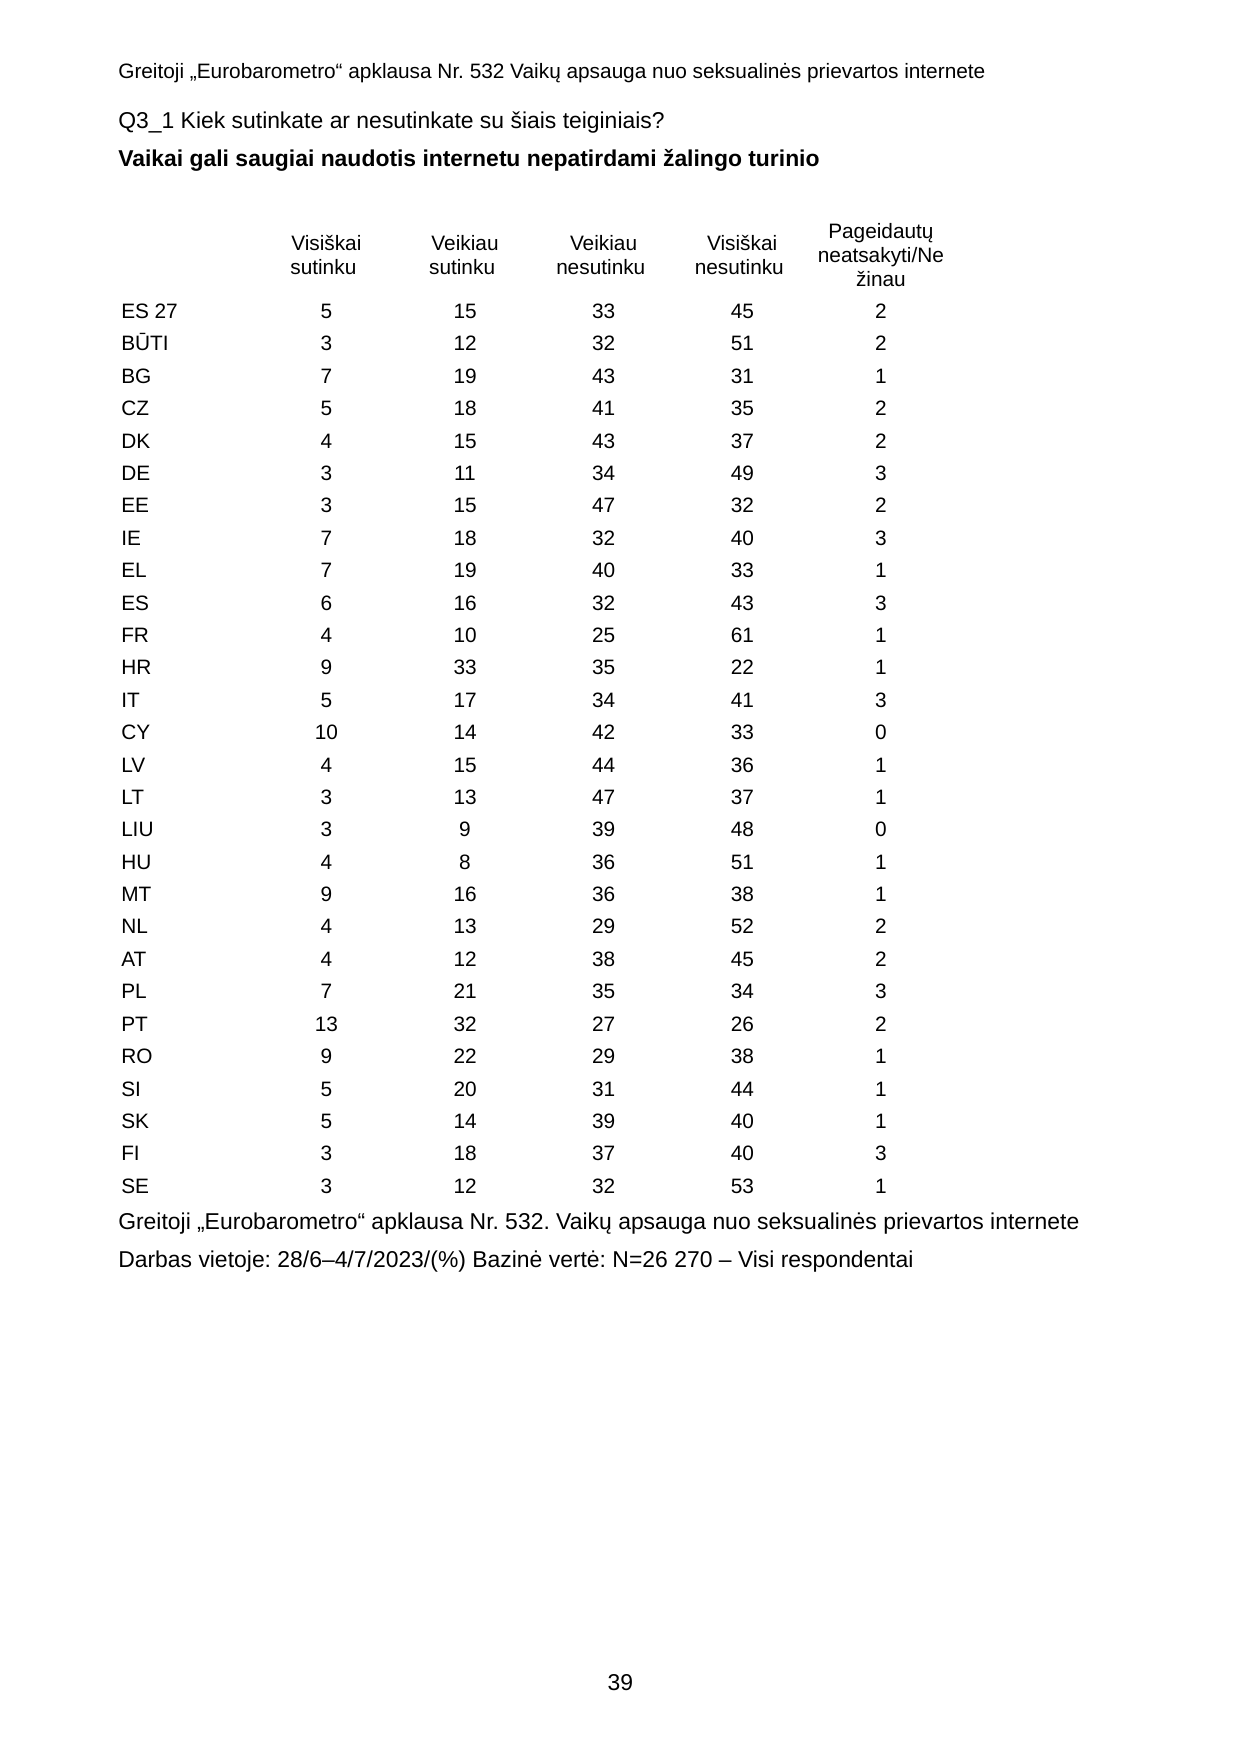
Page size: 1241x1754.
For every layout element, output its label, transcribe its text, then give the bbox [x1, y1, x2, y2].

table_cell 31 [673, 360, 811, 392]
table_cell 9 [257, 651, 395, 683]
table_cell SE [118, 1169, 257, 1202]
table_cell 3 [257, 781, 395, 813]
table_cell 39 [534, 813, 673, 845]
table_cell 44 [673, 1072, 811, 1104]
table_header Veikiau sutinku [395, 215, 534, 295]
table_cell DE [118, 457, 257, 489]
table_cell LT [118, 781, 257, 813]
table_cell 36 [534, 878, 673, 910]
table_cell RO [118, 1040, 257, 1072]
text Darbas vietoje: 28/6–4/7/2023/(%) Bazinė vertė: N=26 270 – Visi respondentai [118, 1246, 1122, 1272]
table_cell 7 [257, 521, 395, 554]
text Q3_1 Kiek sutinkate ar nesutinkate su šiais teiginiais? [118, 107, 1122, 133]
table_cell 0 [811, 716, 950, 748]
table_cell EL [118, 554, 257, 586]
table_cell 9 [395, 813, 534, 845]
table_cell PL [118, 975, 257, 1007]
table_cell 43 [534, 360, 673, 392]
table_cell EE [118, 489, 257, 521]
table_header Pageidautų neatsakyti/Nežinau [811, 215, 950, 295]
table_cell 10 [395, 619, 534, 651]
table_cell 6 [257, 586, 395, 619]
table_cell 43 [673, 586, 811, 619]
table_cell 40 [673, 521, 811, 554]
table_cell 33 [673, 554, 811, 586]
table_cell 51 [673, 327, 811, 359]
table_cell 15 [395, 424, 534, 457]
table_cell 47 [534, 489, 673, 521]
table_cell 42 [534, 716, 673, 748]
table_cell 3 [257, 457, 395, 489]
table_cell 2 [811, 424, 950, 457]
text Vaikai gali saugiai naudotis internetu nepatirdami žalingo turinio [118, 145, 1122, 171]
table_cell 4 [257, 943, 395, 975]
table_cell 2 [811, 489, 950, 521]
table_cell 2 [811, 1008, 950, 1040]
table_cell 3 [257, 327, 395, 359]
table_cell BG [118, 360, 257, 392]
table_cell 31 [534, 1072, 673, 1104]
table_cell 17 [395, 684, 534, 716]
table_cell CY [118, 716, 257, 748]
table_cell 36 [673, 748, 811, 781]
table_cell 8 [395, 845, 534, 878]
table_cell 14 [395, 716, 534, 748]
table_cell 45 [673, 943, 811, 975]
table_cell 49 [673, 457, 811, 489]
table_cell 10 [257, 716, 395, 748]
table_cell 13 [395, 781, 534, 813]
table_cell 47 [534, 781, 673, 813]
table_cell 1 [811, 878, 950, 910]
table_cell DK [118, 424, 257, 457]
table_cell 15 [395, 295, 534, 327]
table_cell 29 [534, 910, 673, 943]
table_cell 2 [811, 392, 950, 424]
table_cell 32 [534, 327, 673, 359]
table_cell 25 [534, 619, 673, 651]
table_cell 52 [673, 910, 811, 943]
table_cell 1 [811, 748, 950, 781]
table_cell 40 [673, 1137, 811, 1169]
table_cell 35 [534, 975, 673, 1007]
table_cell 32 [534, 521, 673, 554]
table_cell 27 [534, 1008, 673, 1040]
table_cell 20 [395, 1072, 534, 1104]
table_cell 29 [534, 1040, 673, 1072]
table_cell 32 [395, 1008, 534, 1040]
table_cell 7 [257, 975, 395, 1007]
table_cell 9 [257, 1040, 395, 1072]
table_cell NL [118, 910, 257, 943]
table_cell 38 [534, 943, 673, 975]
table_cell 14 [395, 1105, 534, 1137]
table_cell 33 [395, 651, 534, 683]
table_cell 1 [811, 781, 950, 813]
table_cell 5 [257, 1072, 395, 1104]
table_cell 32 [534, 586, 673, 619]
table_cell 16 [395, 586, 534, 619]
table_cell IE [118, 521, 257, 554]
table_cell 4 [257, 845, 395, 878]
table_cell 16 [395, 878, 534, 910]
table_cell 3 [811, 684, 950, 716]
table_cell 4 [257, 748, 395, 781]
table_cell 22 [673, 651, 811, 683]
table_cell 4 [257, 910, 395, 943]
table_cell 33 [673, 716, 811, 748]
table_cell 1 [811, 619, 950, 651]
table_cell 34 [534, 457, 673, 489]
table_cell 18 [395, 392, 534, 424]
table_cell 5 [257, 295, 395, 327]
text Greitoji „Eurobarometro“ apklausa Nr. 532. Vaikų apsauga nuo seksualinės prievartos internete [118, 1208, 1122, 1234]
table_cell 12 [395, 943, 534, 975]
table_cell 41 [534, 392, 673, 424]
table_cell 5 [257, 684, 395, 716]
table_cell MT [118, 878, 257, 910]
table_cell 3 [811, 975, 950, 1007]
table_cell 43 [534, 424, 673, 457]
table_cell 40 [534, 554, 673, 586]
table_cell 18 [395, 521, 534, 554]
table_cell 21 [395, 975, 534, 1007]
table_cell PT [118, 1008, 257, 1040]
table_cell 0 [811, 813, 950, 845]
table_header Visiškai sutinku [257, 215, 395, 295]
table_header Visiškai nesutinku [673, 215, 811, 295]
table_cell 1 [811, 845, 950, 878]
table_cell 37 [534, 1137, 673, 1169]
table_header [118, 215, 257, 295]
table_cell SI [118, 1072, 257, 1104]
table_cell 34 [534, 684, 673, 716]
table_cell 11 [395, 457, 534, 489]
table_cell 32 [673, 489, 811, 521]
table_cell 19 [395, 360, 534, 392]
table_cell LV [118, 748, 257, 781]
table_cell FR [118, 619, 257, 651]
table_cell HR [118, 651, 257, 683]
table_cell 39 [534, 1105, 673, 1137]
table_cell 36 [534, 845, 673, 878]
table_cell 5 [257, 1105, 395, 1137]
table_cell 38 [673, 878, 811, 910]
table_cell 7 [257, 554, 395, 586]
table_cell ES 27 [118, 295, 257, 327]
table_cell 1 [811, 651, 950, 683]
table_cell 1 [811, 554, 950, 586]
table_cell 19 [395, 554, 534, 586]
table_cell 3 [257, 1169, 395, 1202]
table_cell 3 [257, 1137, 395, 1169]
table_cell 61 [673, 619, 811, 651]
table_cell 4 [257, 619, 395, 651]
table_cell 37 [673, 424, 811, 457]
table_cell 1 [811, 1169, 950, 1202]
table_cell 3 [257, 813, 395, 845]
table_cell 1 [811, 360, 950, 392]
table_cell 13 [257, 1008, 395, 1040]
table_cell 1 [811, 1072, 950, 1104]
table_cell 9 [257, 878, 395, 910]
table_cell 45 [673, 295, 811, 327]
table_cell 34 [673, 975, 811, 1007]
table_cell 18 [395, 1137, 534, 1169]
table_cell 44 [534, 748, 673, 781]
table_cell 3 [811, 1137, 950, 1169]
table_cell 37 [673, 781, 811, 813]
table_cell 3 [811, 521, 950, 554]
table_cell 2 [811, 943, 950, 975]
table_cell 53 [673, 1169, 811, 1202]
table_cell 15 [395, 748, 534, 781]
table_cell 2 [811, 910, 950, 943]
table_cell 2 [811, 295, 950, 327]
table_cell 4 [257, 424, 395, 457]
table_cell 3 [811, 586, 950, 619]
table_cell 3 [811, 457, 950, 489]
table_cell 35 [673, 392, 811, 424]
table_cell 38 [673, 1040, 811, 1072]
table_cell 12 [395, 1169, 534, 1202]
table_cell 40 [673, 1105, 811, 1137]
table_cell AT [118, 943, 257, 975]
table_cell SK [118, 1105, 257, 1137]
table_cell 15 [395, 489, 534, 521]
table_cell BŪTI [118, 327, 257, 359]
table_cell 51 [673, 845, 811, 878]
table_cell 48 [673, 813, 811, 845]
table_cell LIU [118, 813, 257, 845]
table_cell CZ [118, 392, 257, 424]
table_cell FI [118, 1137, 257, 1169]
table_cell 1 [811, 1105, 950, 1137]
table_cell 2 [811, 327, 950, 359]
table_cell IT [118, 684, 257, 716]
table_cell 3 [257, 489, 395, 521]
table_cell 13 [395, 910, 534, 943]
table_cell 41 [673, 684, 811, 716]
table_cell 12 [395, 327, 534, 359]
table_cell 22 [395, 1040, 534, 1072]
table_cell 1 [811, 1040, 950, 1072]
table_cell 26 [673, 1008, 811, 1040]
table_cell HU [118, 845, 257, 878]
table_cell ES [118, 586, 257, 619]
table_cell 7 [257, 360, 395, 392]
table_cell 5 [257, 392, 395, 424]
table_cell 32 [534, 1169, 673, 1202]
table_cell 35 [534, 651, 673, 683]
table_header Veikiau nesutinku [534, 215, 673, 295]
table_cell 33 [534, 295, 673, 327]
